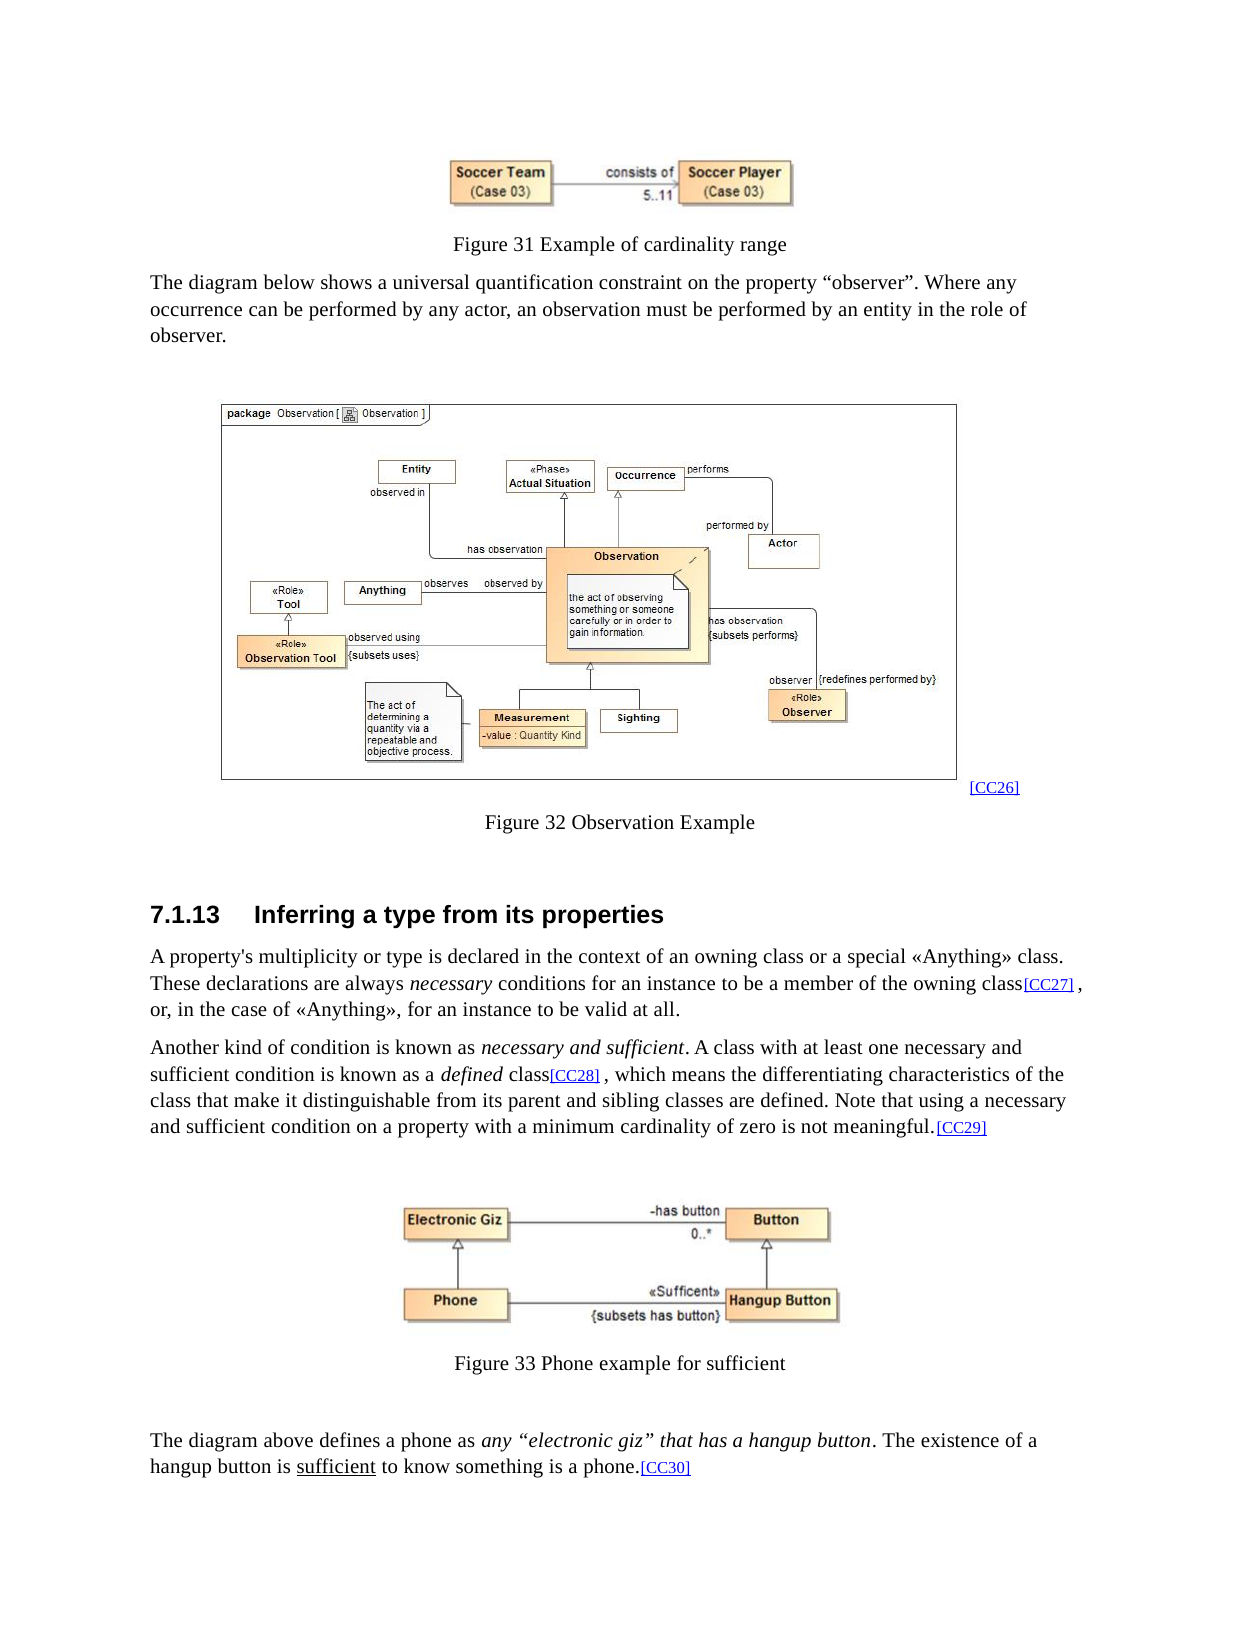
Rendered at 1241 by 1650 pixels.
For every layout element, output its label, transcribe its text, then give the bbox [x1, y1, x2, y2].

text The diagram below shows a universal quantification constraint on the property “observer”. Where any occurrence can be performed by any actor, an observation must be performed by an entity in the role of observer. [150, 270, 1090, 347]
picture [216, 399, 970, 793]
text The diagram above defines a phone as any “electronic giz” that has a hangup button. The existence of a hangup button is sufficient to know something is a phone.[CC30] [150, 1428, 1090, 1478]
subtitle Inferring a type from its properties [150, 900, 1090, 929]
text Figure 32 Observation Example [150, 810, 1090, 834]
picture [440, 150, 800, 218]
text [CC26] [150, 399, 1090, 797]
text A property's multiplicity or type is declared in the context of an owning class or a special «Anything» class. These declarations are always necessary conditions for an instance to be a member of the owning class[CC27] , or, in the case of «Anything», for an instance to be valid at all. [150, 944, 1090, 1021]
text Figure 33 Phone example for sufficient [150, 1351, 1090, 1375]
picture [391, 1190, 849, 1337]
text Figure 31 Example of cardinality range [150, 232, 1090, 256]
text Another kind of condition is known as necessary and sufficient. A class with at least one necessary and sufficient condition is known as a defined class[CC28] , which means the differentiating characteristics of the class that make it distinguishable from its parent and sibling classes are defined. Note that using a necessary and sufficient condition on a property with a minimum cardinality of zero is not meaningful.[CC29] [150, 1035, 1090, 1138]
